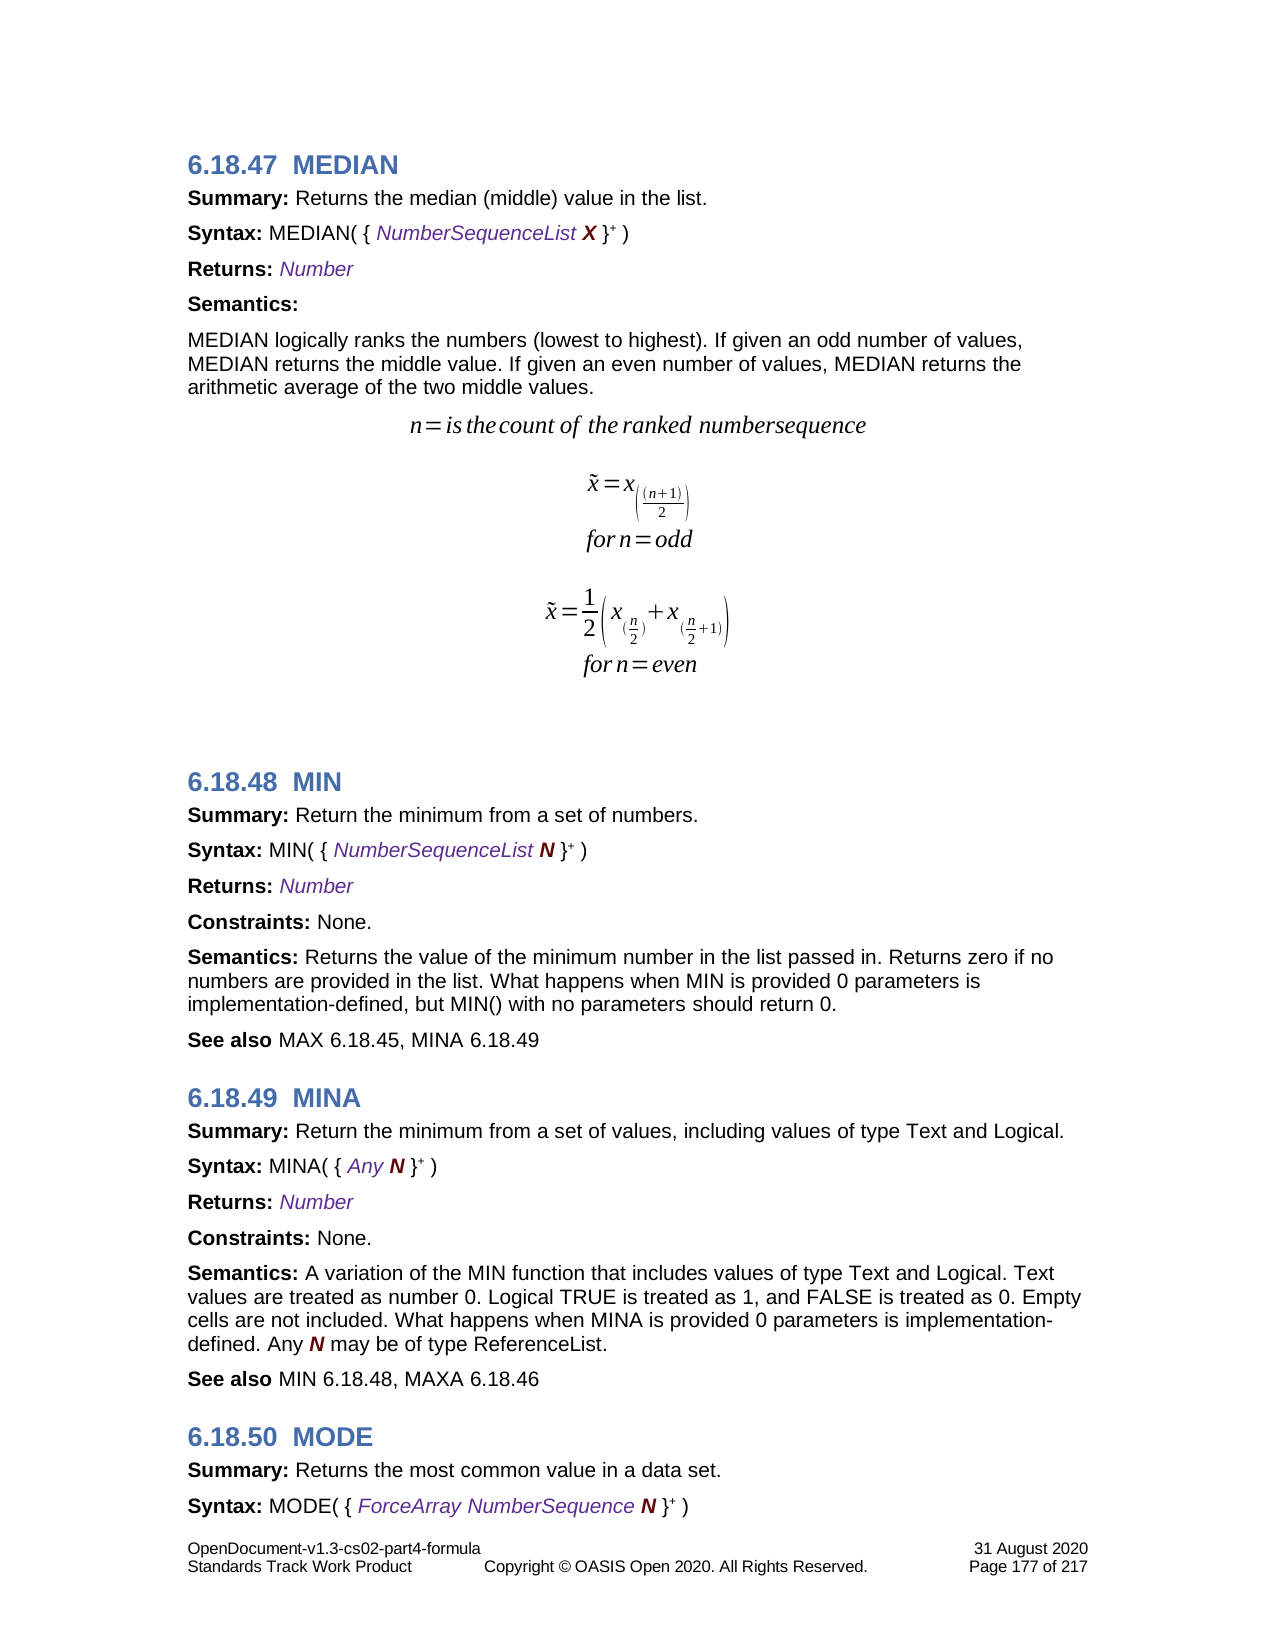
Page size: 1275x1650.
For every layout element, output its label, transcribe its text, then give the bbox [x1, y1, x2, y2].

text Syntax: MEDIAN( { NumberSequenceList X }+ ) [187, 222, 1088, 245]
subtitle MODE [187, 1422, 1088, 1452]
text Semantics: [187, 293, 1088, 316]
text Summary: Return the minimum from a set of numbers. [187, 803, 1088, 827]
subtitle MEDIAN [187, 150, 1088, 180]
text Returns: Number [187, 1190, 1088, 1214]
text Semantics: A variation of the MIN function that includes values of type Text and Logical. Text values are treated as number 0. Logical TRUE is treated as 1, and FALSE is treated as 0. Empty cells are not included. What happens when MINA is provided 0 parameters is implementation-defined. Any N may be of type ReferenceList. [187, 1262, 1088, 1356]
subtitle MINA [187, 1083, 1088, 1113]
text Syntax: MINA( { Any N }+ ) [187, 1155, 1088, 1178]
text Summary: Return the minimum from a set of values, including values of type Text and Logical. [187, 1119, 1088, 1143]
text See also MAX 6.18.45, MINA 6.18.49 [187, 1028, 1088, 1052]
text Returns: Number [187, 257, 1088, 281]
text Syntax: MIN( { NumberSequenceList N }+ ) [187, 839, 1088, 862]
text Summary: Returns the median (middle) value in the list. [187, 186, 1088, 209]
text Syntax: MODE( { ForceArray NumberSequence N }+ ) [187, 1494, 1088, 1518]
subtitle MIN [187, 767, 1088, 797]
text Returns: Number [187, 874, 1088, 898]
text Constraints: None. [187, 1226, 1088, 1249]
text See also MIN 6.18.48, MAXA 6.18.46 [187, 1368, 1088, 1391]
text MEDIAN logically ranks the numbers (lowest to highest). If given an odd number of values, MEDIAN returns the middle value. If given an even number of values, MEDIAN returns the arithmetic average of the two middle values. [187, 328, 1088, 399]
text Summary: Returns the most common value in a data set. [187, 1458, 1088, 1482]
text Constraints: None. [187, 910, 1088, 934]
text Semantics: Returns the value of the minimum number in the list passed in. Returns zero if no numbers are provided in the list. What happens when MIN is provided 0 parameters is implementation-defined, but MIN() with no parameters should return 0. [187, 946, 1088, 1016]
